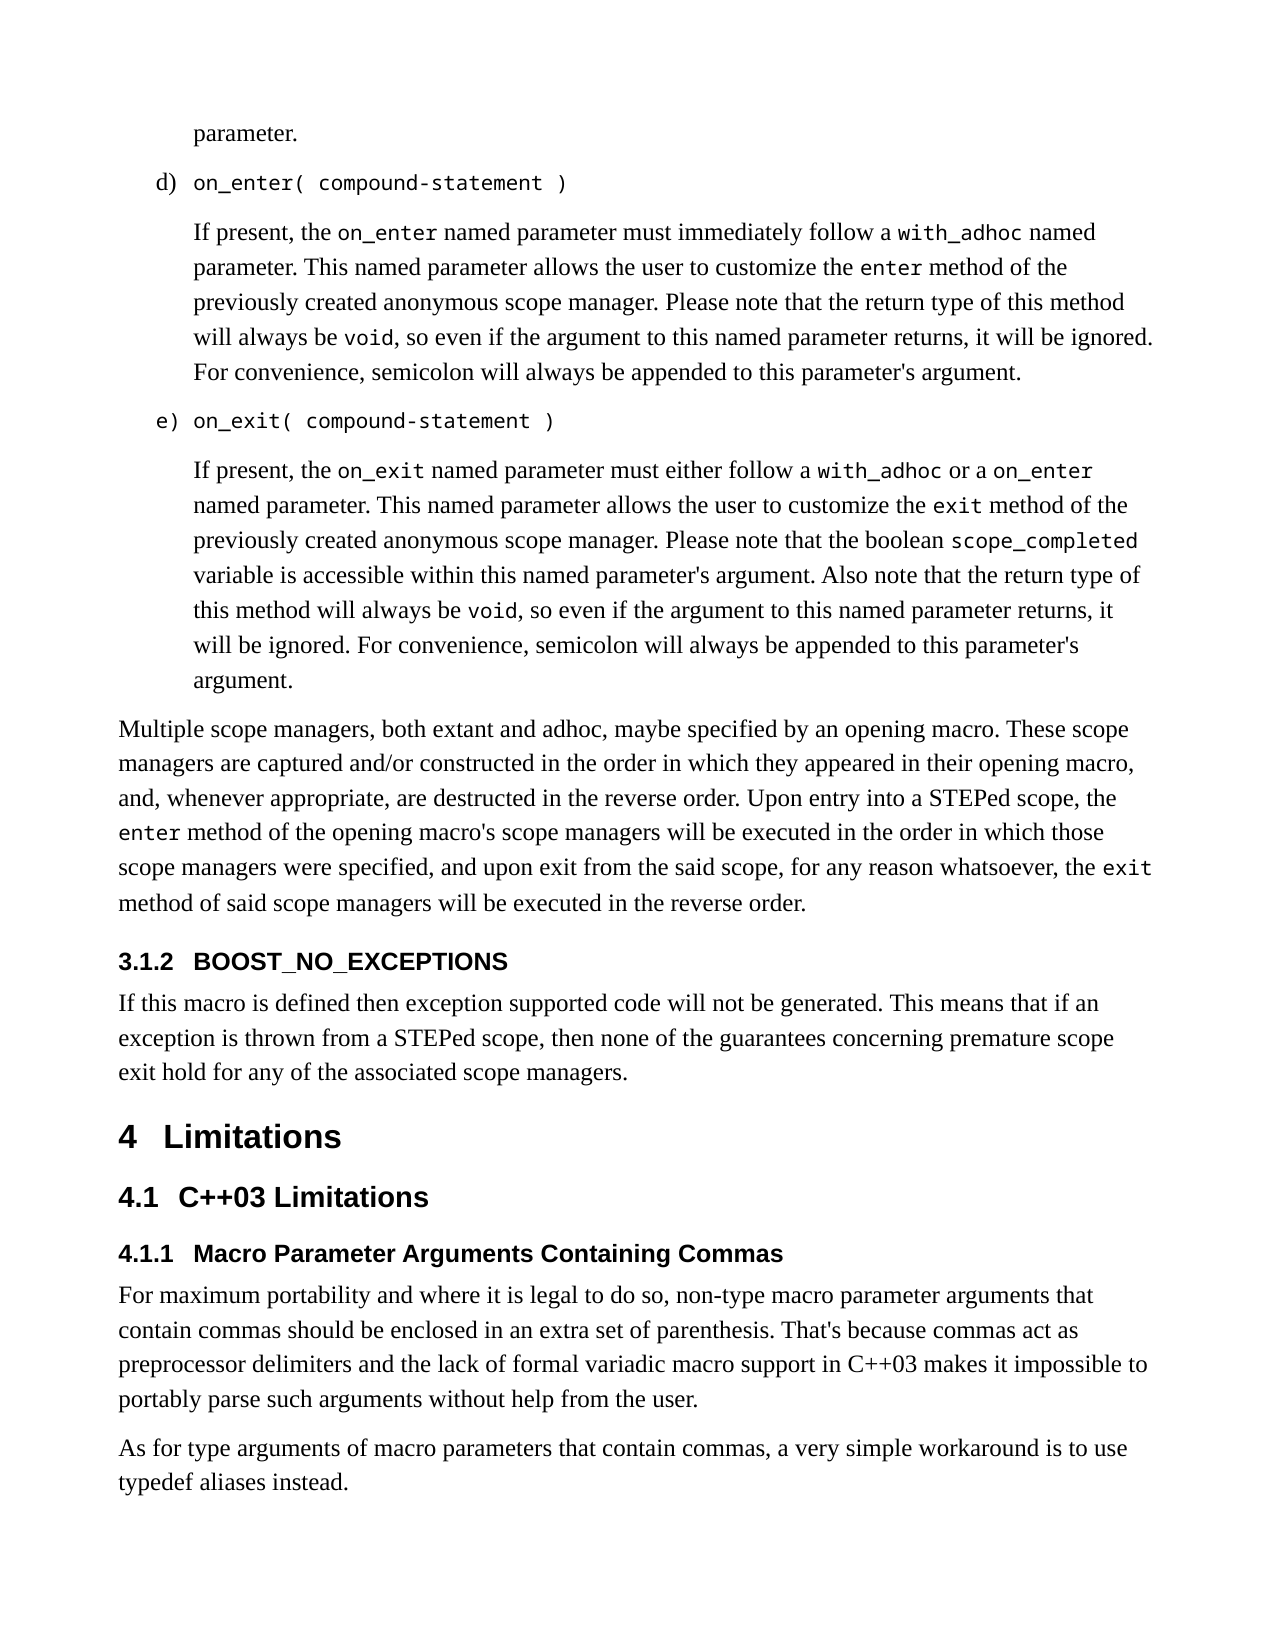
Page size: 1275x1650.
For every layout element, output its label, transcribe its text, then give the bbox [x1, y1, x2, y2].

subtitle Limitations [118, 1117, 1157, 1155]
list on_enter( compound-statement ) [156, 167, 1157, 197]
list If present, the on_exit named parameter must either follow a with_adhoc or a on_enter named parameter. This named parameter allows the user to customize the exit method of the previously created anonymous scope manager. Please note that the boolean scope_completed variable is accessible within this named parameter's argument. Also note that the return type of this method will always be void, so even if the argument to this named parameter returns, it will be ignored. For convenience, semicolon will always be appended to this parameter's argument. [156, 455, 1157, 693]
text If this macro is defined then exception supported code will not be generated. This means that if an exception is thrown from a STEPed scope, then none of the guarantees concerning premature scope exit hold for any of the associated scope managers. [118, 988, 1157, 1086]
list on_exit( compound-statement ) [156, 406, 1157, 435]
subtitle BOOST_NO_EXCEPTIONS [118, 947, 1157, 976]
list parameter. [156, 118, 1157, 147]
subtitle C++03 Limitations [118, 1180, 1157, 1214]
text As for type arguments of macro parameters that contain commas, a very simple workaround is to use typedef aliases instead. [118, 1433, 1157, 1496]
text Multiple scope managers, both extant and adhoc, maybe specified by an opening macro. These scope managers are captured and/or constructed in the order in which they appeared in their opening macro, and, whenever appropriate, are destructed in the reverse order. Upon entry into a STEPed scope, the enter method of the opening macro's scope managers will be executed in the order in which those scope managers were specified, and upon exit from the said scope, for any reason whatsoever, the exit method of said scope managers will be executed in the reverse order. [118, 714, 1157, 916]
list If present, the on_enter named parameter must immediately follow a with_adhoc named parameter. This named parameter allows the user to customize the enter method of the previously created anonymous scope manager. Please note that the return type of this method will always be void, so even if the argument to this named parameter returns, it will be ignored. For convenience, semicolon will always be appended to this parameter's argument. [156, 217, 1157, 386]
text For maximum portability and where it is legal to do so, non-type macro parameter arguments that contain commas should be enclosed in an extra set of parenthesis. That's because commas act as preprocessor delimiters and the lack of formal variadic macro support in C++03 makes it impossible to portably parse such arguments without help from the user. [118, 1280, 1157, 1412]
subtitle Macro Parameter Arguments Containing Commas [118, 1239, 1157, 1268]
